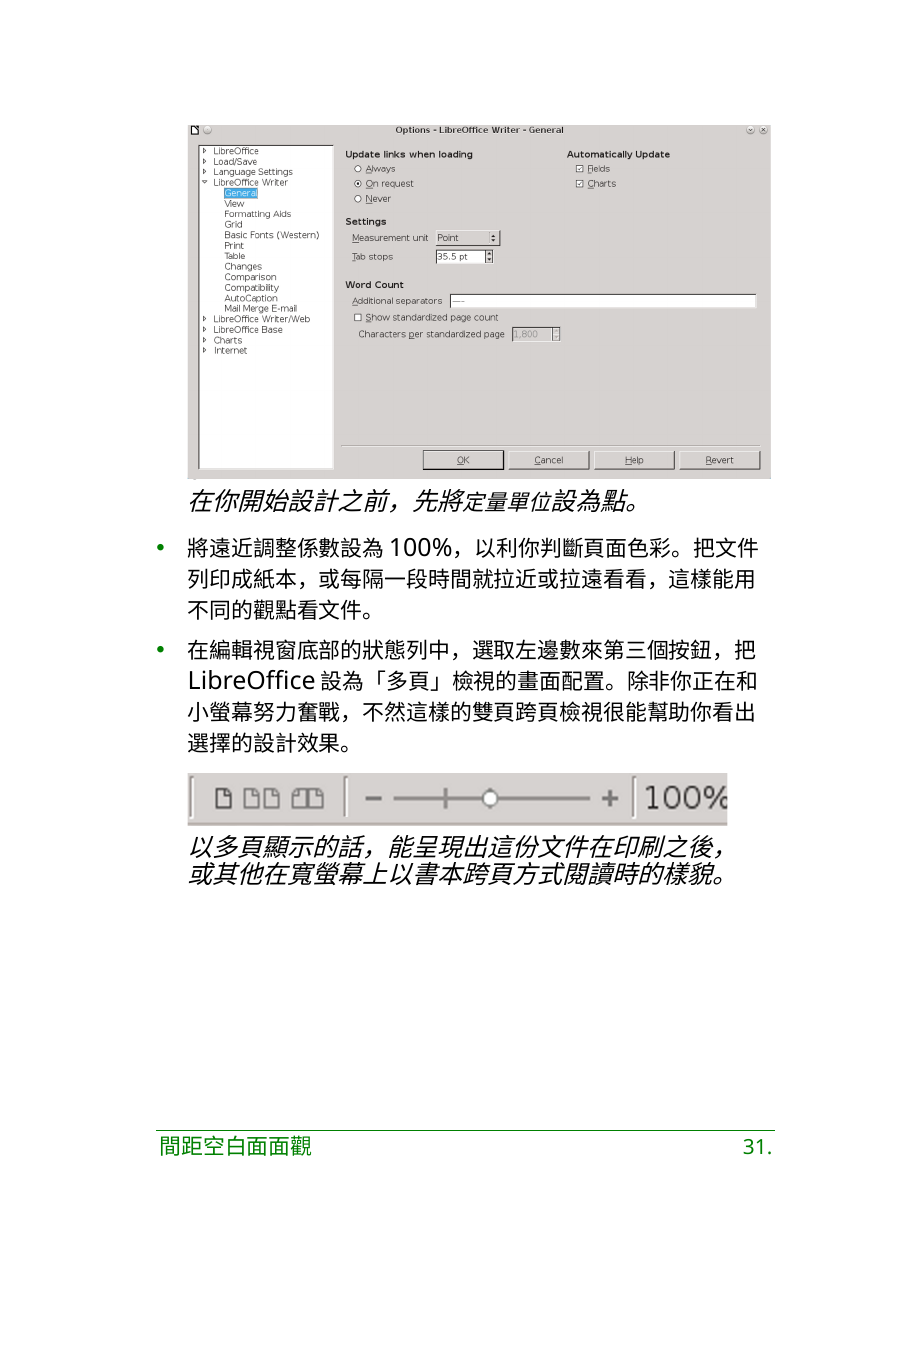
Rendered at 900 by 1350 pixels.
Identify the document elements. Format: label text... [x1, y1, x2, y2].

list 在編輯視窗底部的狀態列中，選取左邊數來第三個按鈕，把LibreOffice設為「多頁」檢視的畫面配置。除非你正在和小螢幕努力奮戰，不然這樣的雙頁跨頁檢視很能幫助你看出選擇的設計效果。 [156, 633, 775, 758]
picture [187, 773, 728, 826]
table_cell 在你開始設計之前，先將定量單位設為點。 [188, 480, 744, 515]
list 將遠近調整係數設為100%，以利你判斷頁面色彩。把文件列印成紙本，或每隔一段時間就拉近或拉遠看看，這樣能用不同的觀點看文件。 [156, 531, 775, 625]
table_header [188, 774, 744, 827]
table_cell 以多頁顯示的話，能呈現出這份文件在印刷之後，或其他在寬螢幕上以書本跨頁方式閱讀時的樣貌。 [188, 827, 744, 889]
picture [187, 125, 771, 479]
